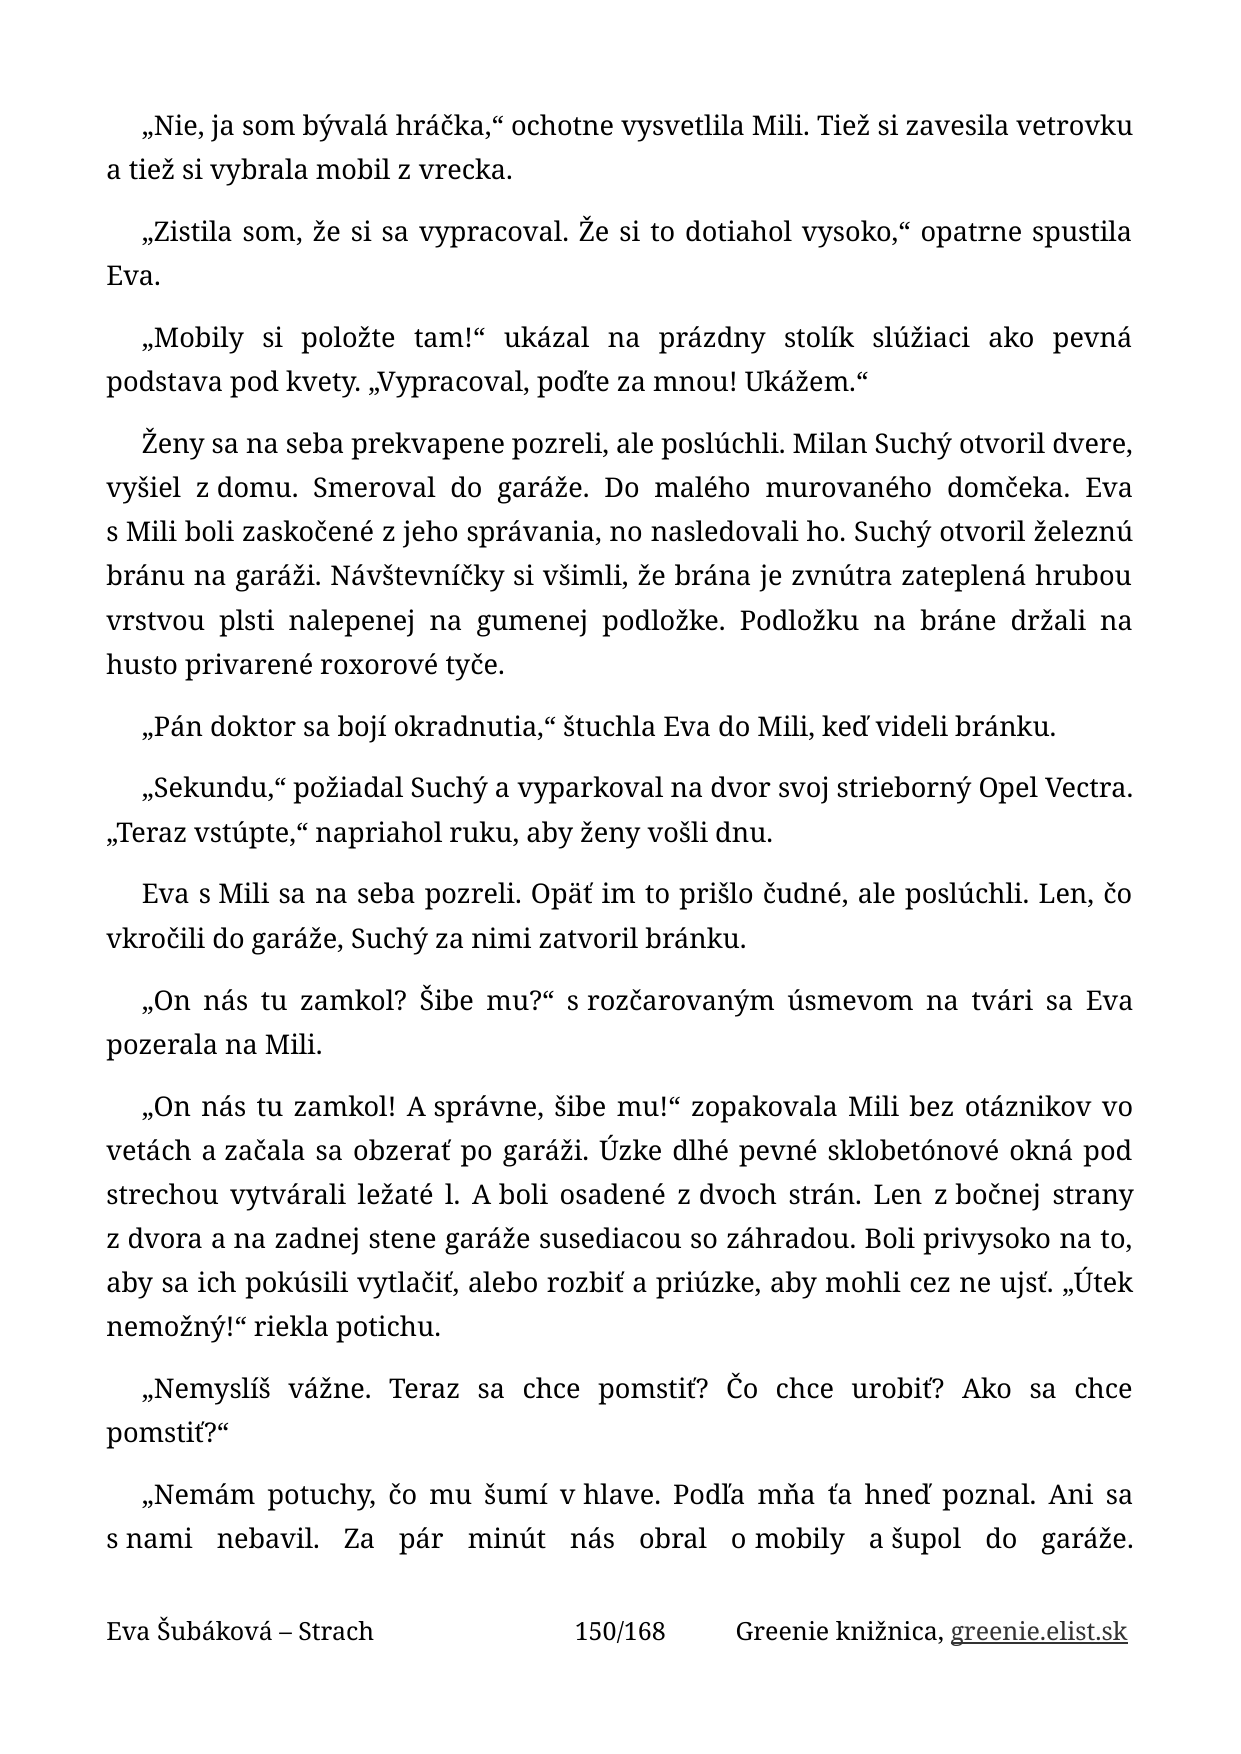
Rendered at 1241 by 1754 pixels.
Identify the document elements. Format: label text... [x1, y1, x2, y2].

text „Mobily si položte tam!“ ukázal na prázdny stolík slúžiaci ako pevná podstava pod kvety. „Vypracoval, poďte za mnou! Ukážem.“ [106, 318, 1134, 399]
text „On nás tu zamkol? Šibe mu?“ s rozčarovaným úsmevom na tvári sa Eva pozerala na Mili. [106, 981, 1134, 1062]
text „Sekundu,“ požiadal Suchý a vyparkoval na dvor svoj strieborný Opel Vectra. „Teraz vstúpte,“ napriahol ruku, aby ženy vošli dnu. [106, 769, 1134, 850]
text Eva s Mili sa na seba pozreli. Opäť im to prišlo čudné, ale poslúchli. Len, čo vkročili do garáže, Suchý za nimi zatvoril bránku. [106, 875, 1134, 956]
text „Nie, ja som bývalá hráčka,“ ochotne vysvetlila Mili. Tiež si zavesila vetrovku a tiež si vybrala mobil z vrecka. [106, 106, 1134, 187]
text „On nás tu zamkol! A správne, šibe mu!“ zopakovala Mili bez otáznikov vo vetách a začala sa obzerať po garáži. Úzke dlhé pevné sklobetónové okná pod strechou vytvárali ležaté l. A boli osadené z dvoch strán. Len z bočnej strany z dvora a na zadnej stene garáže susediacou so záhradou. Boli privysoko na to, aby sa ich pokúsili vytlačiť, alebo rozbiť a priúzke, aby mohli cez ne ujsť. „Útek nemožný!“ riekla potichu. [106, 1087, 1134, 1345]
text Ženy sa na seba prekvapene pozreli, ale poslúchli. Milan Suchý otvoril dvere, vyšiel z domu. Smeroval do garáže. Do malého murovaného domčeka. Eva s Mili boli zaskočené z jeho správania, no nasledovali ho. Suchý otvoril železnú bránu na garáži. Návštevníčky si všimli, že brána je zvnútra zateplená hrubou vrstvou plsti nalepenej na gumenej podložke. Podložku na bráne držali na husto privarené roxorové tyče. [106, 424, 1134, 682]
text „Pán doktor sa bojí okradnutia,“ štuchla Eva do Mili, keď videli bránku. [106, 707, 1134, 744]
text „Nemám potuchy, čo mu šumí v hlave. Podľa mňa ťa hneď poznal. Ani sa s nami nebavil. Za pár minút nás obral o mobily a šupol do garáže. [106, 1476, 1134, 1557]
text „Nemyslíš vážne. Teraz sa chce pomstiť? Čo chce urobiť? Ako sa chce pomstiť?“ [106, 1370, 1134, 1451]
text „Zistila som, že si sa vypracoval. Že si to dotiahol vysoko,“ opatrne spustila Eva. [106, 212, 1134, 293]
